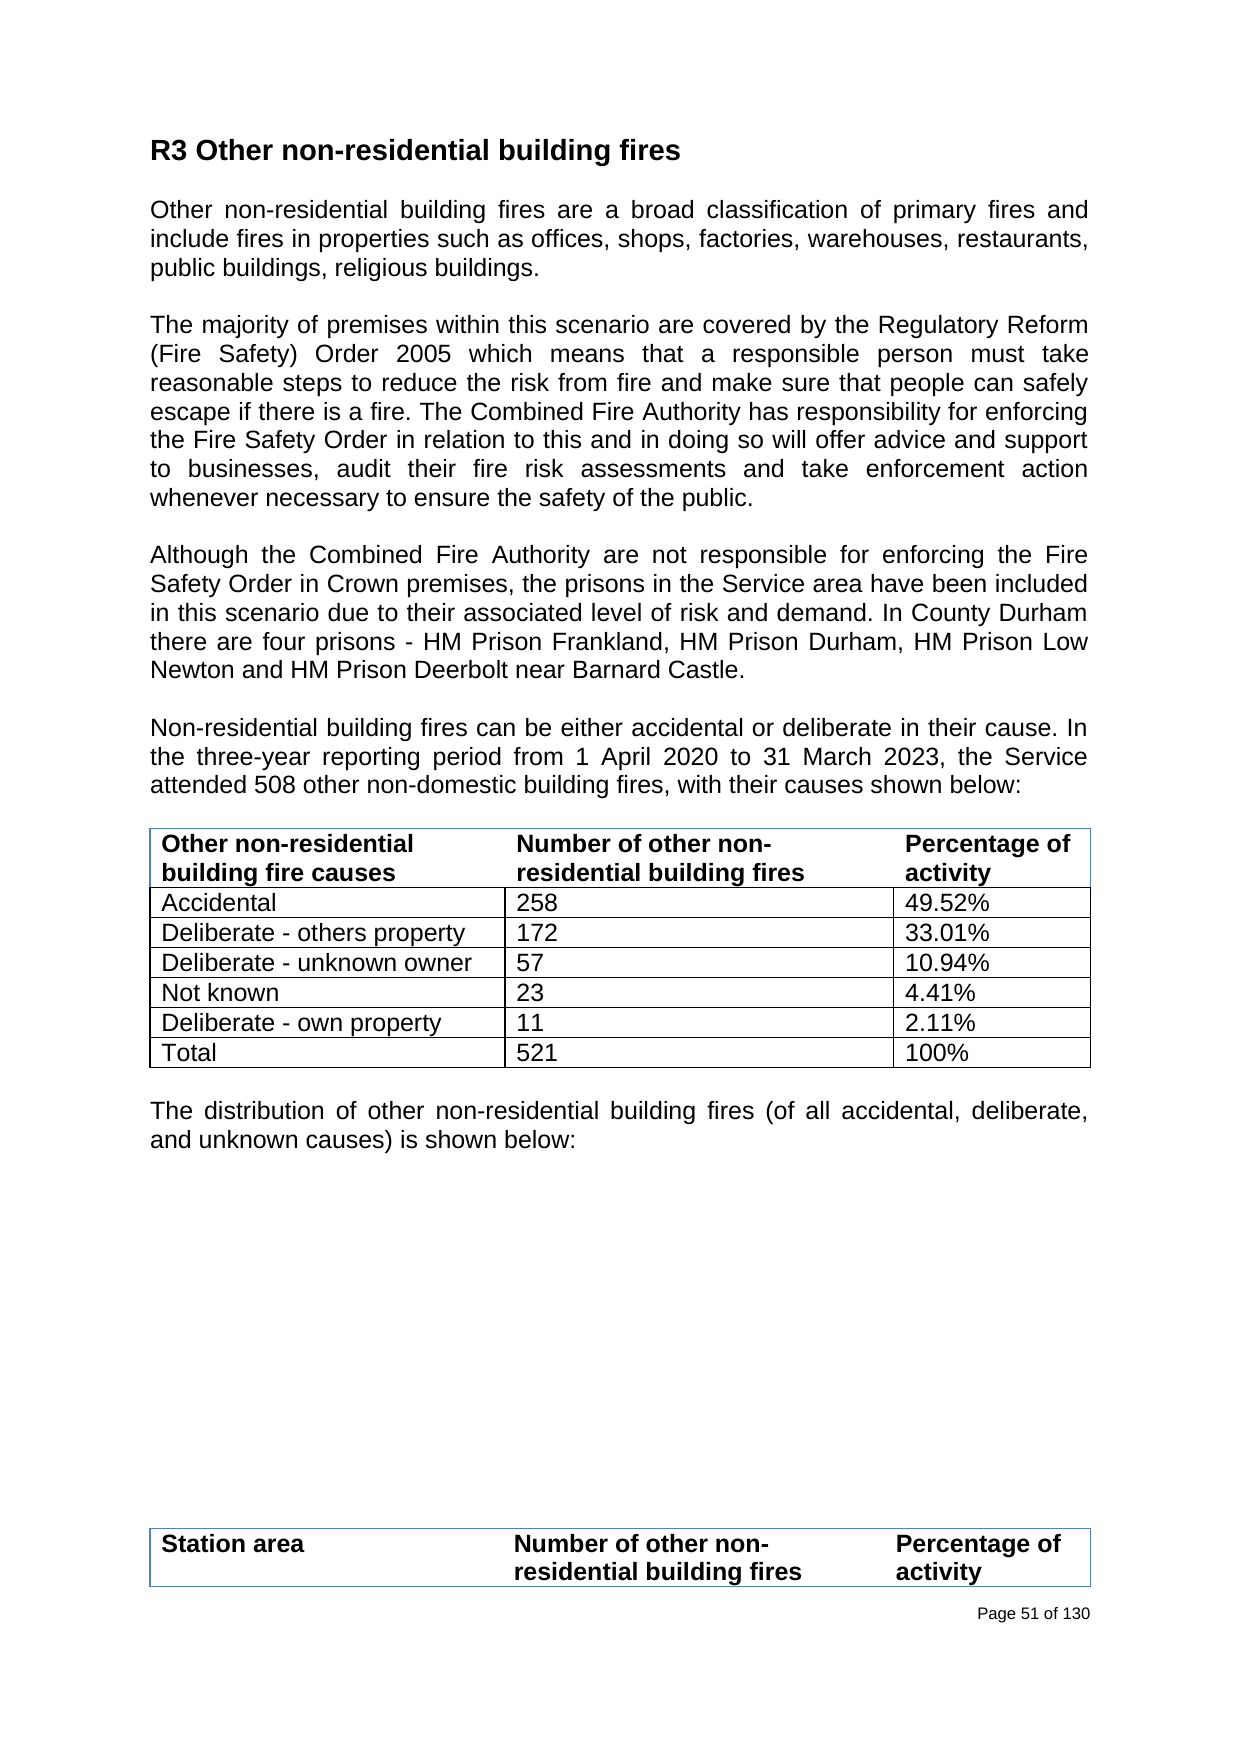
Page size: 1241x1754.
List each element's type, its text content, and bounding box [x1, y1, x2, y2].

table_cell 23 [506, 978, 893, 1007]
table_cell 100% [894, 1038, 1090, 1067]
table_cell 11 [506, 1008, 893, 1037]
table_cell 172 [506, 918, 893, 947]
table_cell 33.01% [894, 918, 1090, 947]
table_header Number of other non-residential building fires [502, 1529, 884, 1586]
text The majority of premises within this scenario are covered by the Regulatory Reform (Fire Safety) Order 2005 which means that a responsible person must take reasonable steps to reduce the risk from fire and make sure that people can safely escape if there is a fire. The Combined Fire Authority has responsibility for enforcing the Fire Safety Order in relation to this and in doing so will offer advice and support to businesses, audit their fire risk assessments and take enforcement action whenever necessary to ensure the safety of the public. [150, 311, 1090, 512]
text Although the Combined Fire Authority are not responsible for enforcing the Fire Safety Order in Crown premises, the prisons in the Service area have been included in this scenario due to their associated level of risk and demand. In County Durham there are four prisons - HM Prison Frankland, HM Prison Durham, HM Prison Low Newton and HM Prison Deerbolt near Barnard Castle. [150, 541, 1090, 684]
table_cell 258 [506, 888, 893, 917]
table_cell Total [151, 1038, 504, 1067]
table_cell 57 [506, 948, 893, 977]
table_header Other non-residential building fire causes [151, 829, 505, 887]
table_cell 10.94% [894, 948, 1090, 977]
table_header Station area [151, 1529, 502, 1586]
table_cell Accidental [151, 888, 504, 917]
table_cell Not known [151, 978, 504, 1007]
table_cell Deliberate - unknown owner [151, 948, 504, 977]
text R3 Other non-residential building fires [150, 133, 1090, 167]
table_cell 49.52% [894, 888, 1090, 917]
table_cell 521 [506, 1038, 893, 1067]
table_header Percentage of activity [884, 1529, 1090, 1586]
table_header Number of other non-residential building fires [505, 829, 894, 887]
text The distribution of other non-residential building fires (of all accidental, deliberate, and unknown causes) is shown below: [150, 1096, 1090, 1154]
table_cell 2.11% [894, 1008, 1090, 1037]
text Non-residential building fires can be either accidental or deliberate in their cause. In the three-year reporting period from 1 April 2020 to 31 March 2023, the Service attended 508 other non-domestic building fires, with their causes shown below: [150, 713, 1090, 799]
table_header Percentage of activity [894, 829, 1090, 887]
table_cell Deliberate - others property [151, 918, 504, 947]
table_cell 4.41% [894, 978, 1090, 1007]
text Other non-residential building fires are a broad classification of primary fires and include fires in properties such as offices, shops, factories, warehouses, restaurants, public buildings, religious buildings. [150, 196, 1090, 282]
table_cell Deliberate - own property [151, 1008, 504, 1037]
